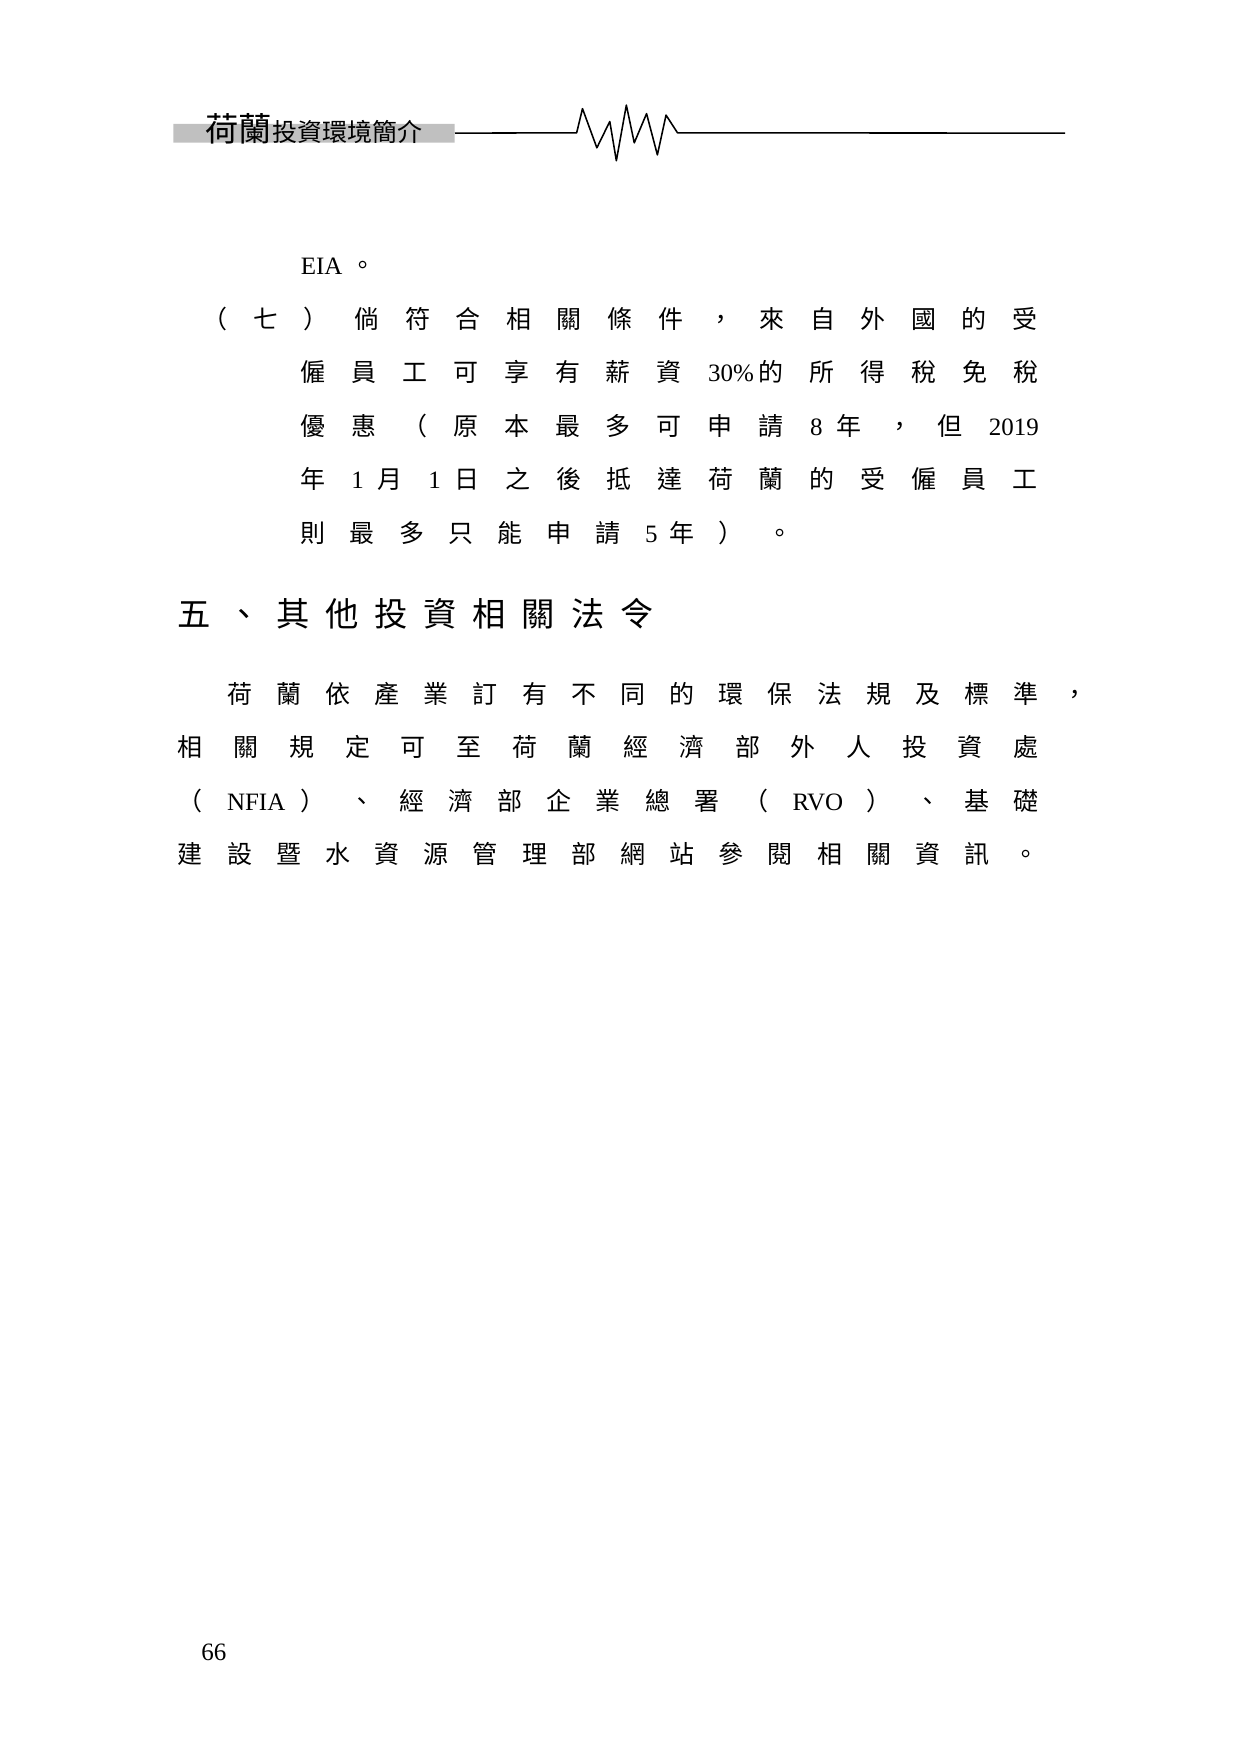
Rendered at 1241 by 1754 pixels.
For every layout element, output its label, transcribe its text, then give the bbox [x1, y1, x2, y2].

text 五、其他投資相關法令 [178, 585, 1063, 639]
text 荷蘭依產業訂有不同的環保法規及標準，相關規定可至荷蘭經濟部外人投資處（NFIA）、經濟部企業總署（RVO）、基礎建設暨水資源管理部網站參閱相關資訊。 [178, 666, 1063, 880]
text EIA。 [202, 237, 1063, 291]
text （七）倘符合相關條件，來自外國的受僱員工可享有薪資30%的所得稅免稅優惠（原本最多可申請8年，但2019年1月1日之後抵達荷蘭的受僱員工則最多只能申請5年）。 [202, 291, 1063, 558]
